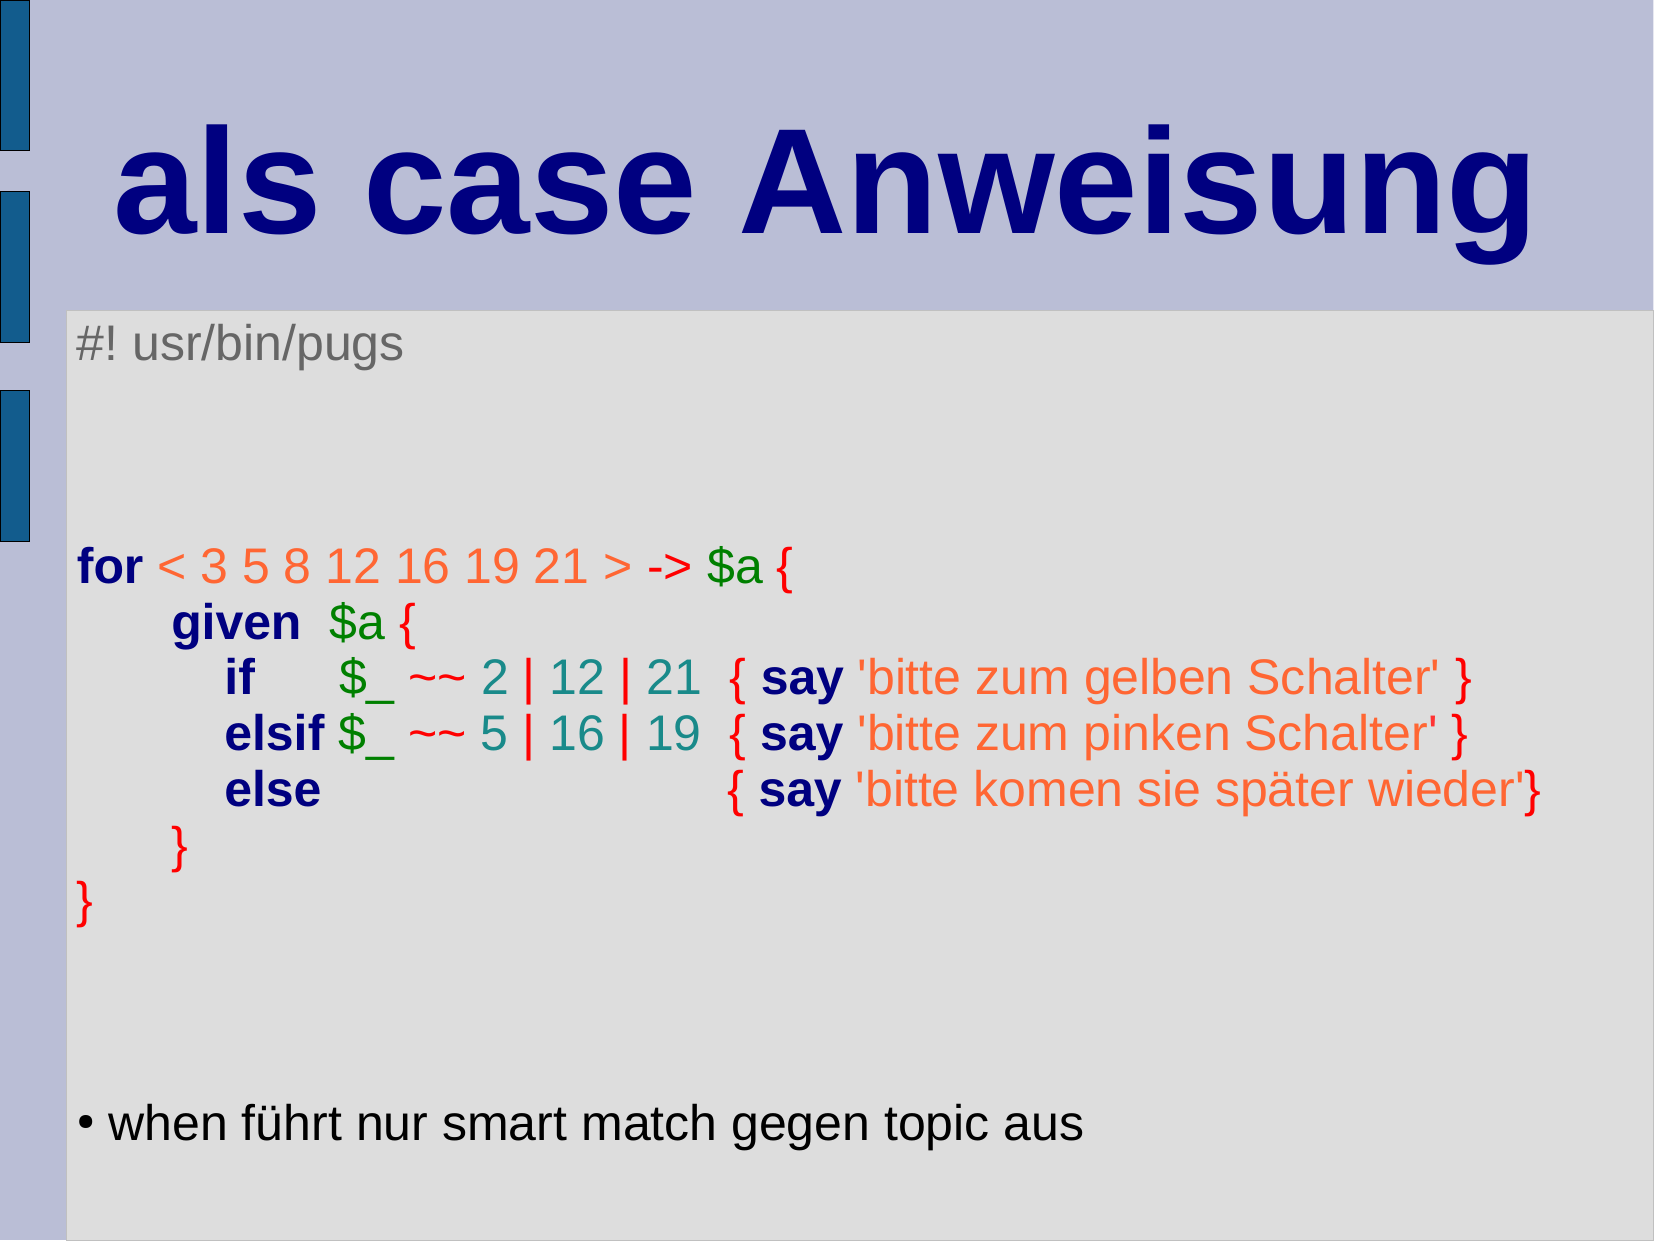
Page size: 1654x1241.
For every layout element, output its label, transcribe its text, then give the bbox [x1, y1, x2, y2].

title als case Anweisung [59, 78, 1595, 286]
list #! usr/bin/pugs for < 3 5 8 12 16 19 21 > -> $a { given $a { if $_ ~~ 2 | 12 | 21 { say 'bitte zum gelben Schalter' } elsif $_ ~~ 5 | 16 | 19 { say 'bitte zum pinken Schalter' } else { say 'bitte komen sie später wieder'} } } when führt nur smart match gegen topic aus [76, 315, 1654, 1182]
